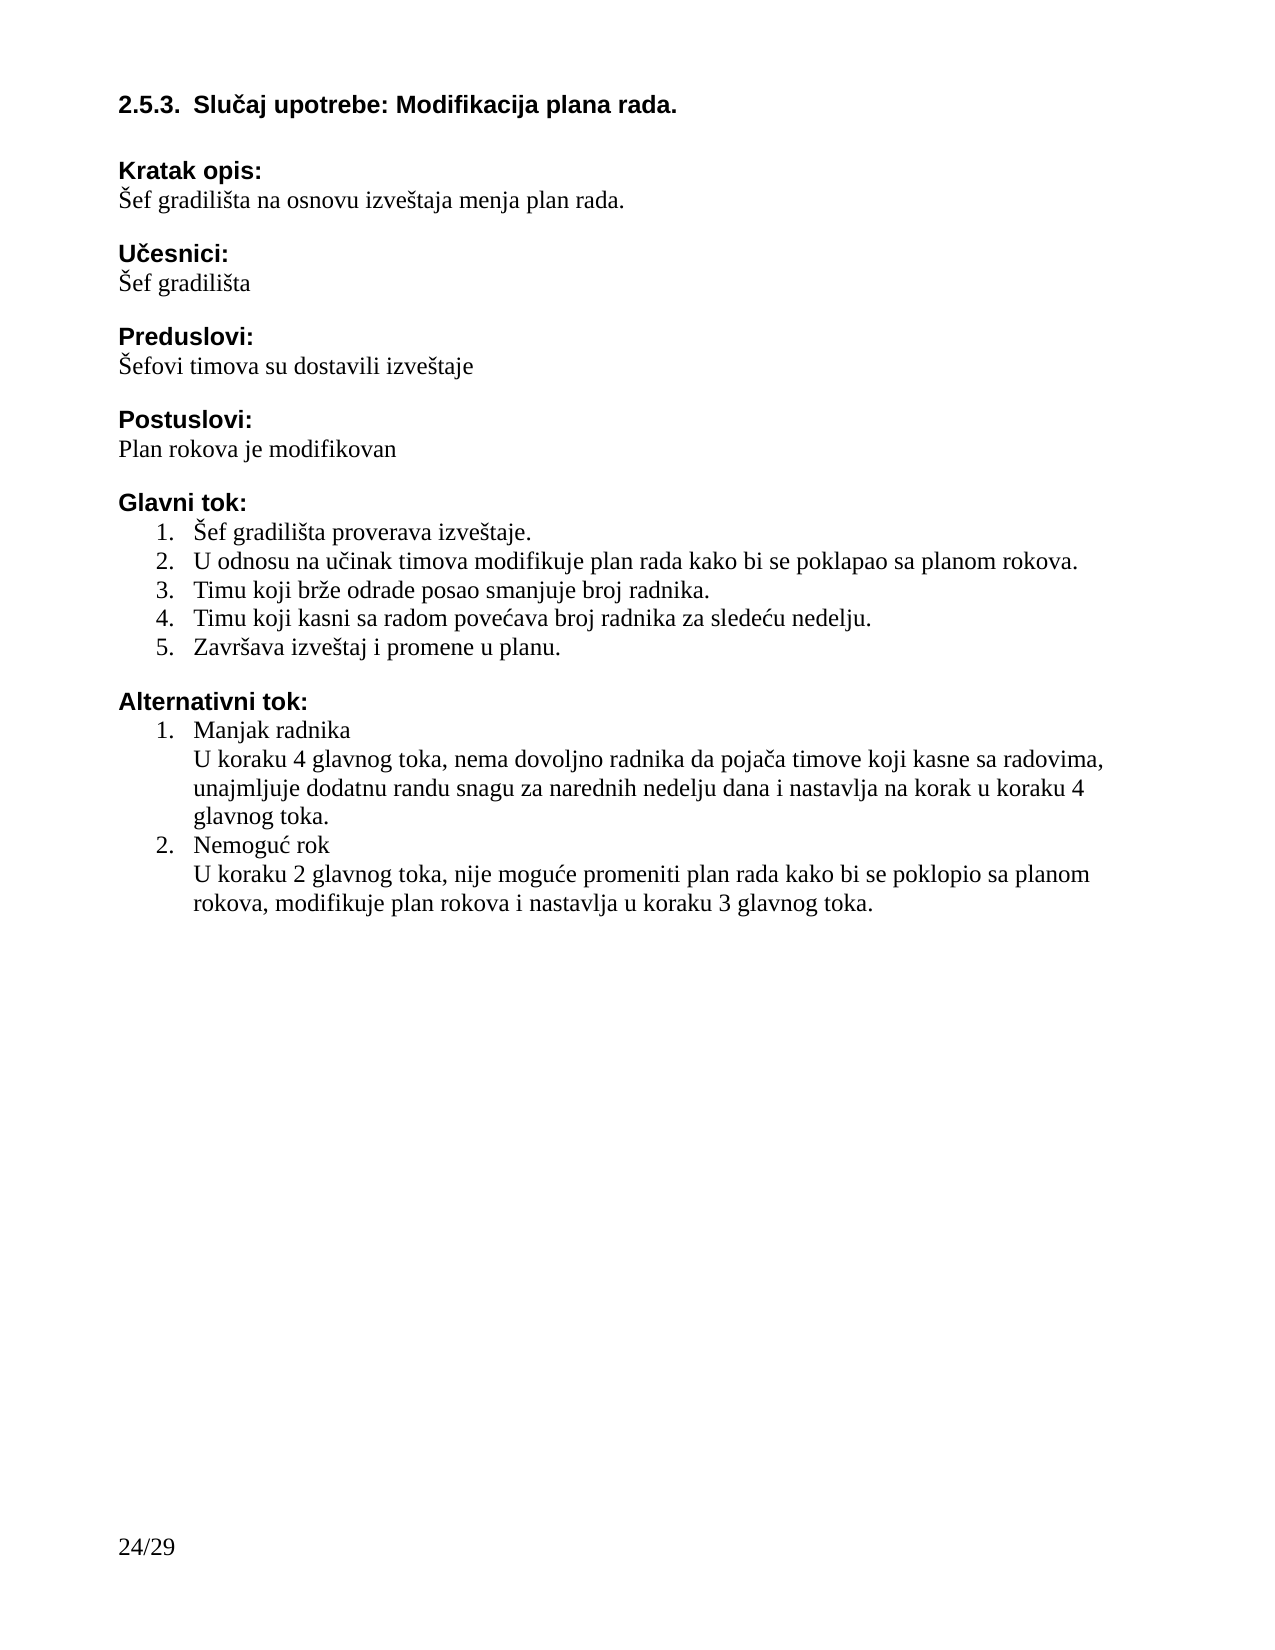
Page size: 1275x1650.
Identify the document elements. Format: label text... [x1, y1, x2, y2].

subtitle Postuslovi: [118, 405, 1157, 434]
subtitle Preduslovi: [118, 322, 1157, 351]
text Šefovi timova su dostavili izveštaje [118, 351, 1157, 380]
subtitle Slučaj upotrebe: Modifikacija plana rada. [118, 89, 1157, 118]
subtitle Alternativni tok: [118, 686, 1157, 715]
list Nemoguć rok U koraku 2 glavnog toka, nije moguće promeniti plan rada kako bi se poklopio sa planom rokova, modifikuje plan rokova i nastavlja u koraku 3 glavnog toka. [156, 830, 1157, 916]
list U odnosu na učinak timova modifikuje plan rada kako bi se poklapao sa planom rokova. [156, 546, 1157, 575]
subtitle Kratak opis: [118, 156, 1157, 185]
list Timu koji kasni sa radom povećava broj radnika za sledeću nedelju. [156, 603, 1157, 632]
text Plan rokova je modifikovan [118, 434, 1157, 463]
text Šef gradilišta na osnovu izveštaja menja plan rada. [118, 185, 1157, 214]
text Šef gradilišta [118, 268, 1157, 297]
list Šef gradilišta proverava izveštaje. [156, 517, 1157, 546]
list Završava izveštaj i promene u planu. [156, 632, 1157, 661]
subtitle Glavni tok: [118, 488, 1157, 517]
list Timu koji brže odrade posao smanjuje broj radnika. [156, 575, 1157, 603]
subtitle Učesnici: [118, 239, 1157, 268]
list Manjak radnika U koraku 4 glavnog toka, nema dovoljno radnika da pojača timove koji kasne sa radovima, unajmljuje dodatnu randu snagu za narednih nedelju dana i nastavlja na korak u koraku 4 glavnog toka. [156, 715, 1157, 830]
